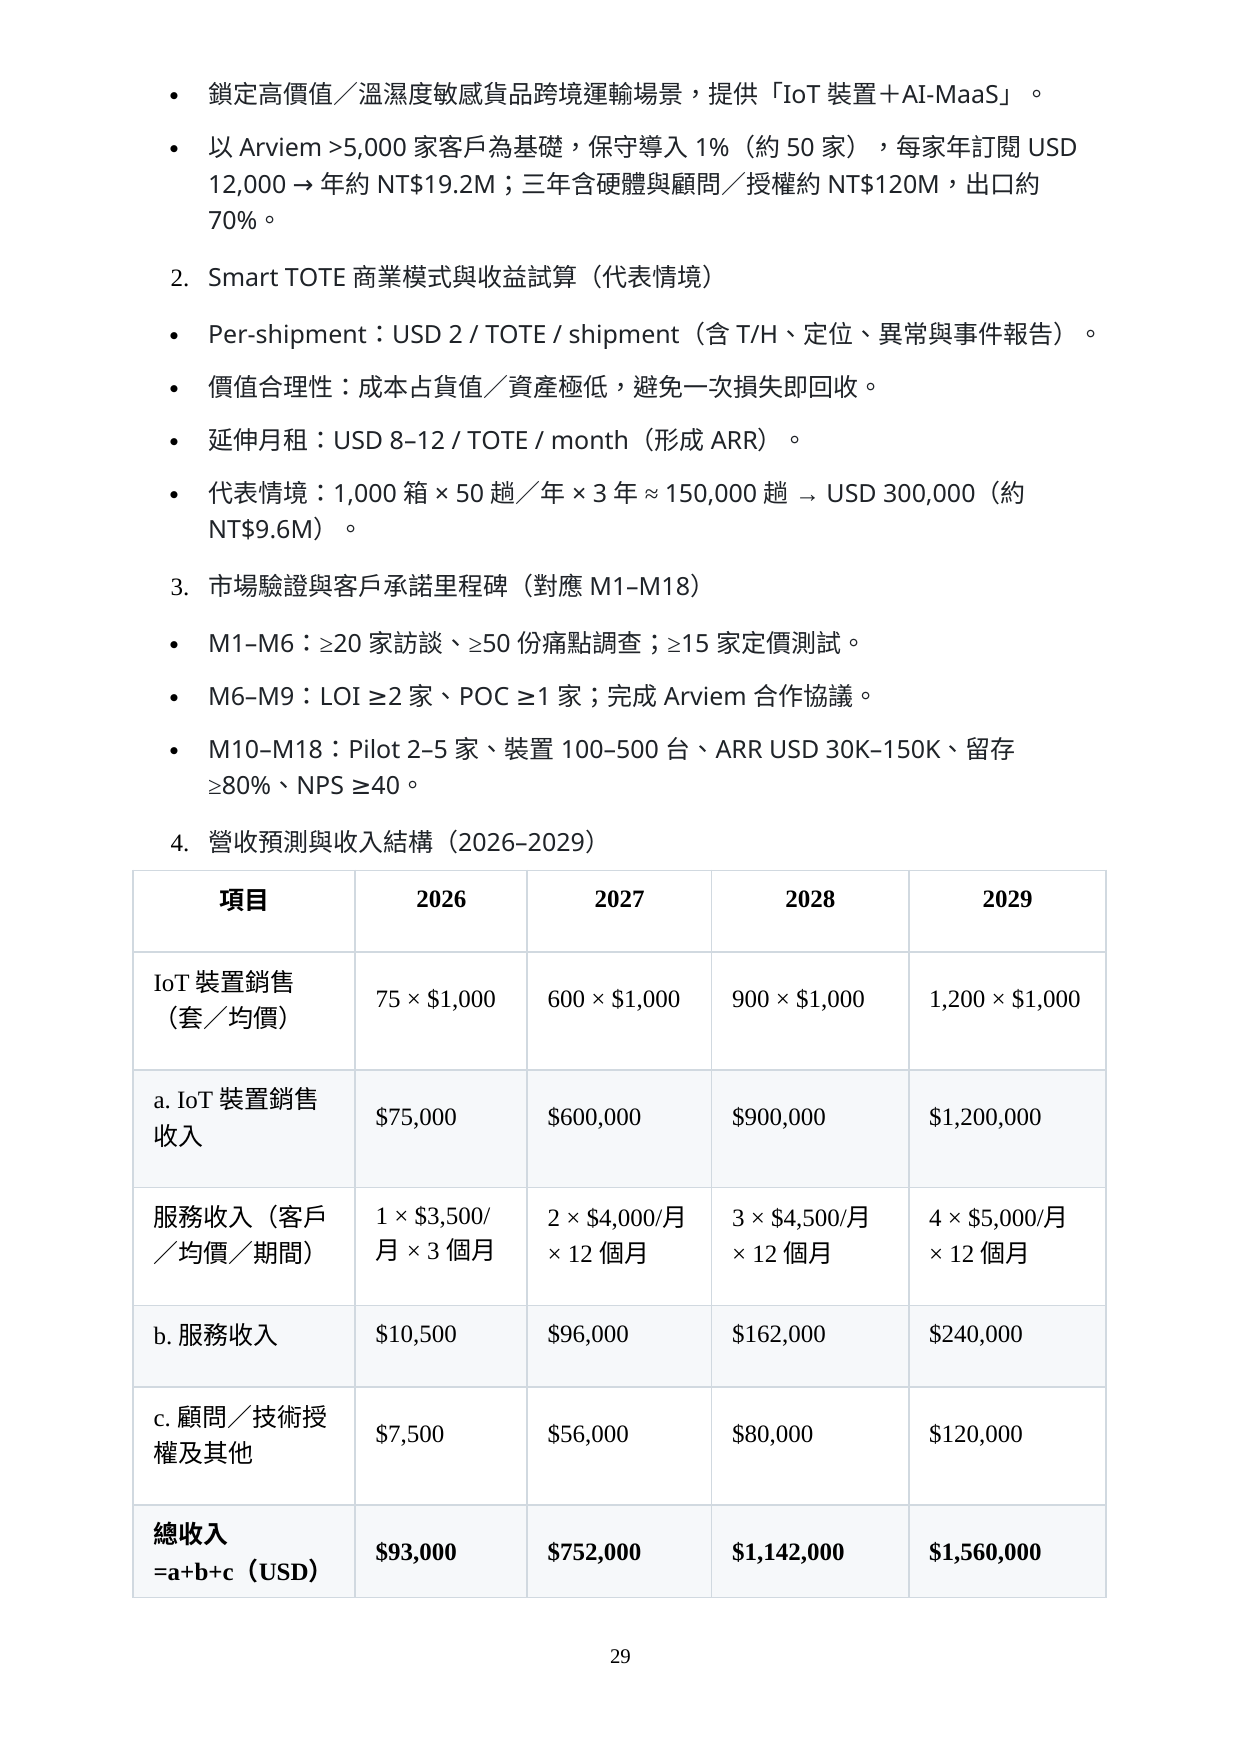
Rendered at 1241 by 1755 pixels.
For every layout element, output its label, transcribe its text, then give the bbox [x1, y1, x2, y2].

list M10–M18：Pilot 2–5 家、裝置 100–500 台、ARR USD 30K–150K、留存 ≥80%、NPS ≥40。 [170, 729, 1107, 802]
table_cell 3 × $4,500/月 × 12 個月 [712, 1188, 908, 1304]
table_header 2027 [528, 871, 711, 951]
table_cell 600 × $1,000 [528, 953, 711, 1069]
table_cell IoT 裝置銷售（套／均價） [134, 953, 354, 1069]
table_header 項目 [134, 871, 354, 951]
table_cell c. 顧問／技術授權及其他 [134, 1388, 354, 1504]
table_header 2026 [356, 871, 526, 951]
table_cell 900 × $1,000 [712, 953, 908, 1069]
table_cell 總收入=a+b+c（USD） [134, 1506, 354, 1597]
table_cell $80,000 [712, 1388, 908, 1504]
table_header 2029 [910, 871, 1105, 951]
list 鎖定高價值／溫濕度敏感貨品跨境運輸場景，提供「IoT 裝置＋AI-MaaS」。 [170, 75, 1107, 111]
list 營收預測與收入結構（2026–2029） [170, 823, 1107, 859]
table_cell 1 × $3,500/月 × 3 個月 [356, 1188, 526, 1304]
table_cell $1,142,000 [712, 1506, 908, 1597]
table_cell $600,000 [528, 1071, 711, 1187]
table_cell $56,000 [528, 1388, 711, 1504]
table_cell $240,000 [910, 1306, 1105, 1386]
table_cell $752,000 [528, 1506, 711, 1597]
table_cell 75 × $1,000 [356, 953, 526, 1069]
list M6–M9：LOI ≥2 家、POC ≥1 家；完成 Arviem 合作協議。 [170, 677, 1107, 713]
list Per-shipment：USD 2 / TOTE / shipment（含 T/H、定位、異常與事件報告）。 [170, 314, 1107, 351]
table_cell $900,000 [712, 1071, 908, 1187]
list Smart TOTE 商業模式與收益試算（代表情境） [170, 257, 1107, 294]
table_cell $1,560,000 [910, 1506, 1105, 1597]
table_cell 4 × $5,000/月 × 12 個月 [910, 1188, 1105, 1304]
table_cell $162,000 [712, 1306, 908, 1386]
table_cell $120,000 [910, 1388, 1105, 1504]
list 市場驗證與客戶承諾里程碑（對應 M1–M18） [170, 567, 1107, 603]
table_cell 服務收入（客戶／均價／期間） [134, 1188, 354, 1304]
table_cell $1,200,000 [910, 1071, 1105, 1187]
table_cell $96,000 [528, 1306, 711, 1386]
table_cell $93,000 [356, 1506, 526, 1597]
list 以 Arviem >5,000 家客戶為基礎，保守導入 1%（約 50 家），每家年訂閱 USD 12,000 → 年約 NT$19.2M；三年含硬體與顧問／授權約 NT$120M，出口約 70%。 [170, 128, 1107, 237]
list 延伸月租：USD 8–12 / TOTE / month（形成 ARR）。 [170, 420, 1107, 457]
table_cell b. 服務收入 [134, 1306, 354, 1386]
table_header 2028 [712, 871, 908, 951]
table_cell a. IoT 裝置銷售收入 [134, 1071, 354, 1187]
table_cell $7,500 [356, 1388, 526, 1504]
list 代表情境：1,000 箱 × 50 趟／年 × 3 年 ≈ 150,000 趟 → USD 300,000（約 NT$9.6M）。 [170, 473, 1107, 546]
table_cell $10,500 [356, 1306, 526, 1386]
list 價值合理性：成本占貨值／資產極低，避免一次損失即回收。 [170, 367, 1107, 404]
table_cell 2 × $4,000/月 × 12 個月 [528, 1188, 711, 1304]
table_cell 1,200 × $1,000 [910, 953, 1105, 1069]
list M1–M6：≥20 家訪談、≥50 份痛點調查；≥15 家定價測試。 [170, 624, 1107, 660]
table_cell $75,000 [356, 1071, 526, 1187]
